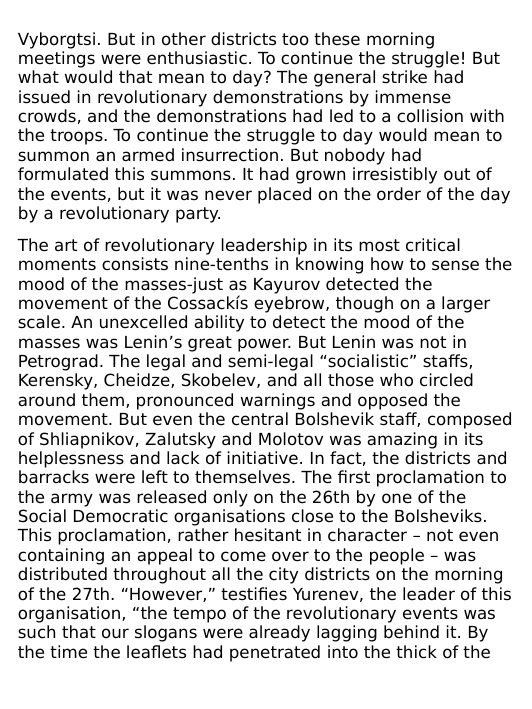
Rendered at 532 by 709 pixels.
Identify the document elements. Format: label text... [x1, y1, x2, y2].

text Vyborgtsi. But in other districts too these morning meetings were enthusiastic. To continue the struggle! But what would that mean to day? The general strike had issued in revolutionary demonstrations by immense crowds, and the demonstrations had led to a collision with the troops. To continue the struggle to day would mean to summon an armed insurrection. But nobody had formulated this summons. It had grown irresistibly out of the events, but it was never placed on the order of the day by a revolutionary party. [18, 29, 514, 223]
text The art of revolutionary leadership in its most critical moments consists nine-tenths in knowing how to sense the mood of the masses-just as Kayurov detected the movement of the Cossackís eyebrow, though on a larger scale. An unexcelled ability to detect the mood of the masses was Lenin’s great power. But Lenin was not in Petrograd. The legal and semi-legal “socialistic” staffs, Kerensky, Cheidze, Skobelev, and all those who circled around them, pronounced warnings and opposed the movement. But even the central Bolshevik staff, composed of Shliapnikov, Zalutsky and Molotov was amazing in its helplessness and lack of initiative. In fact, the districts and barracks were left to themselves. The first proclamation to the army was released only on the 26th by one of the Social Democratic organisations close to the Bolsheviks. This proclamation, rather hesitant in character – not even containing an appeal to come over to the people – was distributed throughout all the city districts on the morning of the 27th. “However,” testifies Yurenev, the leader of this organisation, “the tempo of the revolutionary events was such that our slogans were already lagging behind it. By the time the leaflets had penetrated into the thick of the [18, 236, 514, 662]
